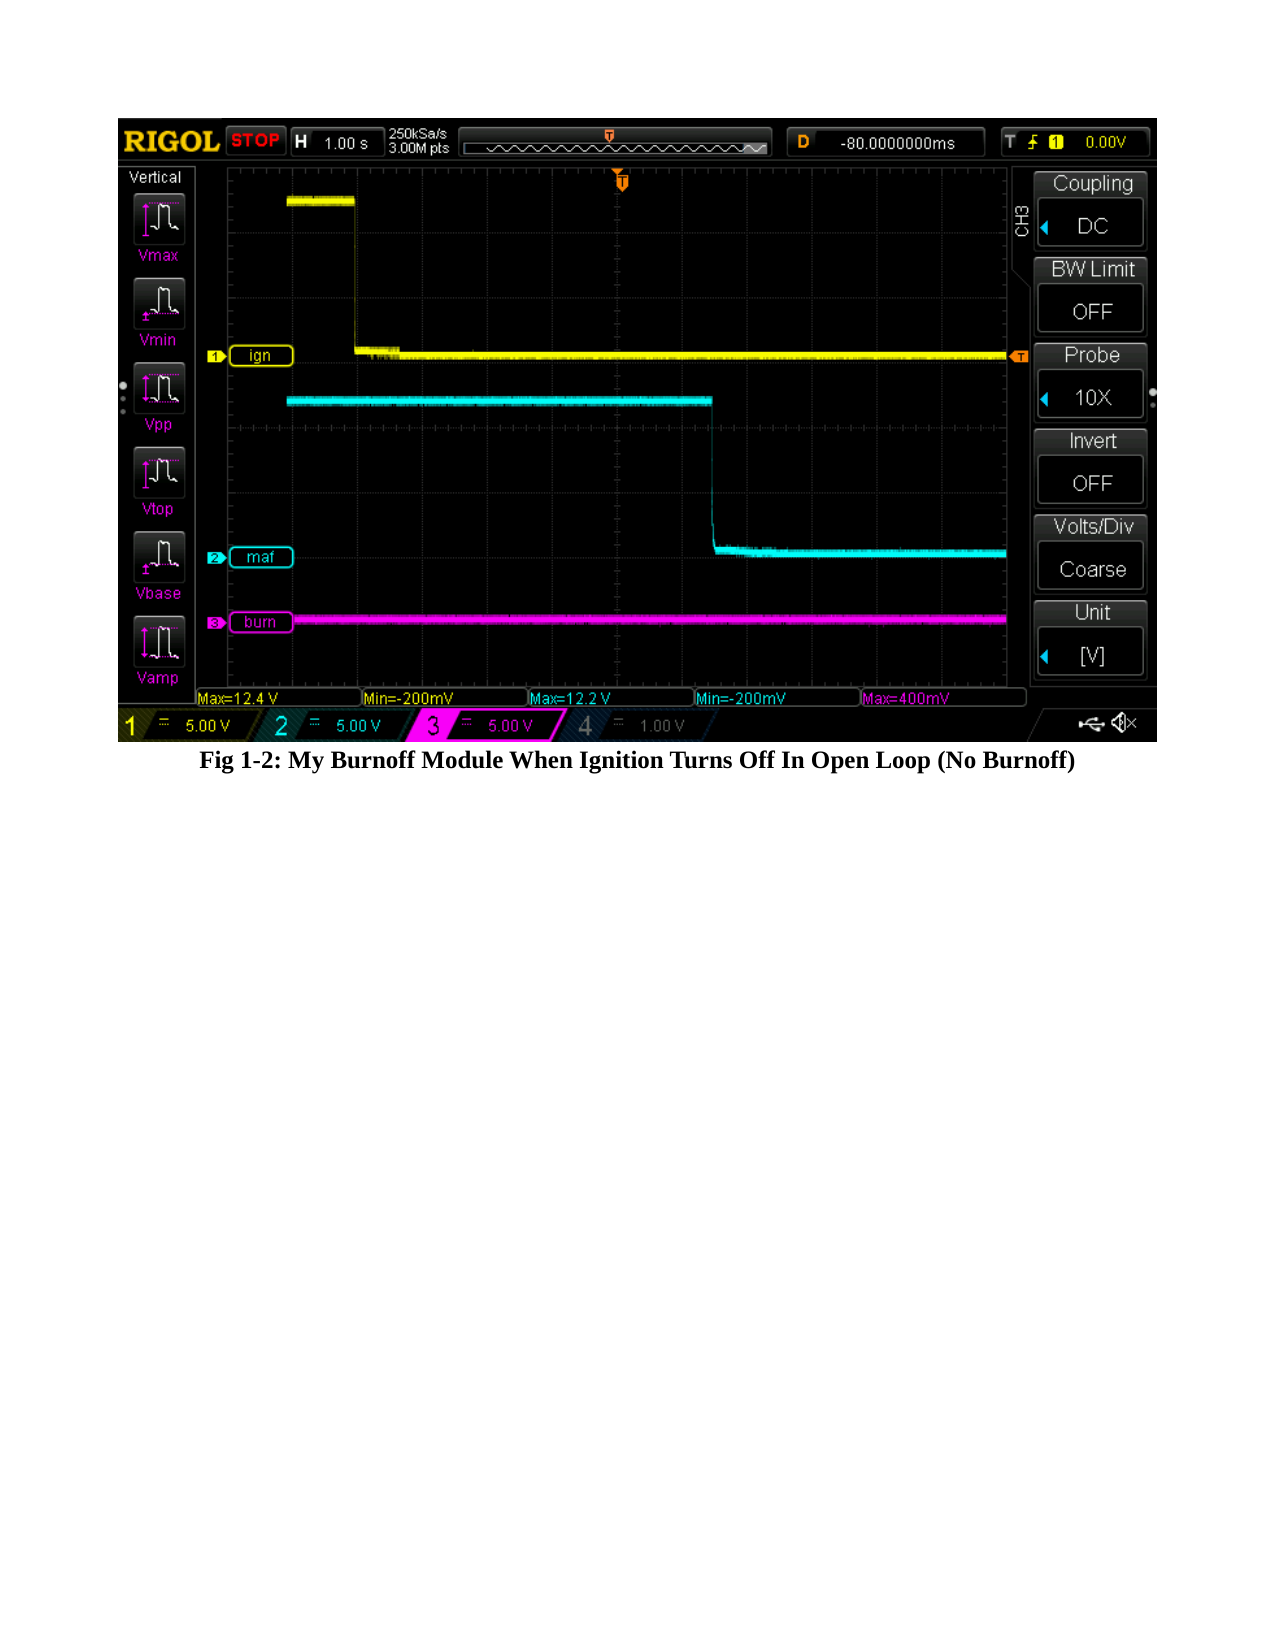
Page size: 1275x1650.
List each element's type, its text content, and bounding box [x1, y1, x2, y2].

picture [118, 118, 1157, 742]
text Fig 1-2: My Burnoff Module When Ignition Turns Off In Open Loop (No Burnoff) [118, 742, 1157, 774]
